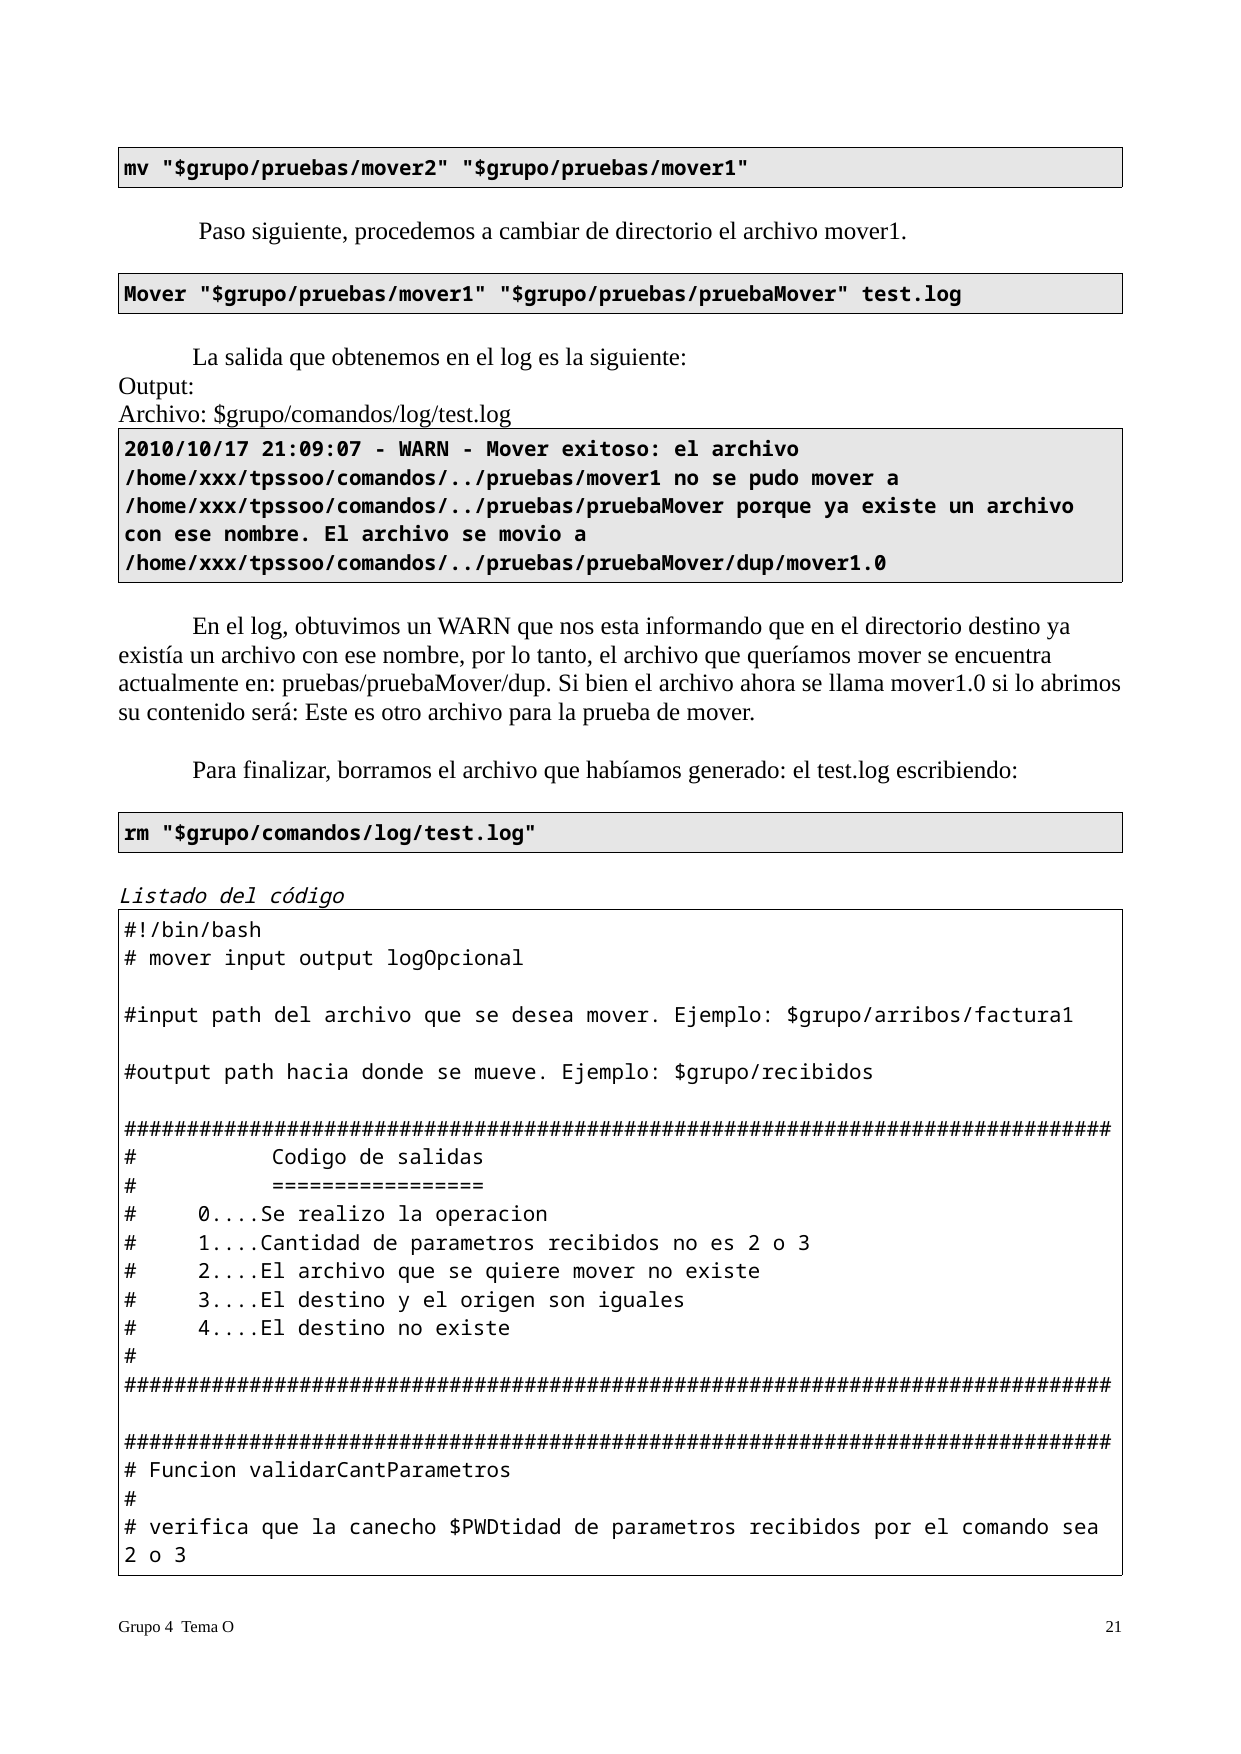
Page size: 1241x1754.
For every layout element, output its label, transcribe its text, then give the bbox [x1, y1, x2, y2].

table_header rm "$grupo/comandos/log/test.log" [119, 813, 1122, 852]
table_header Mover "$grupo/pruebas/mover1" "$grupo/pruebas/pruebaMover" test.log [119, 274, 1122, 313]
text Output: [118, 371, 1122, 399]
text Listado del código [118, 881, 1122, 909]
text En el log, obtuvimos un WARN que nos esta informando que en el directorio destino ya existía un archivo con ese nombre, por lo tanto, el archivo que queríamos mover se encuentra actualmente en: pruebas/pruebaMover/dup. Si bien el archivo ahora se llama mover1.0 si lo abrimos su contenido será: Este es otro archivo para la prueba de mover. [118, 611, 1122, 726]
text Paso siguiente, procedemos a cambiar de directorio el archivo mover1. [118, 216, 1122, 244]
table_header 2010/10/17 21:09:07 - WARN - Mover exitoso: el archivo /home/xxx/tpssoo/comandos/../pruebas/mover1 no se pudo mover a /home/xxx/tpssoo/comandos/../pruebas/pruebaMover porque ya existe un archivo con ese nombre. El archivo se movio a /home/xxx/tpssoo/comandos/../pruebas/pruebaMover/dup/mover1.0 [119, 429, 1122, 582]
table_header #!/bin/bash # mover input output logOpcional #input path del archivo que se desea mover. Ejemplo: $grupo/arribos/factura1 #output path hacia donde se mueve. Ejemplo: $grupo/recibidos ############################################################################### # Codigo de salidas # ================= # 0....Se realizo la operacion # 1....Cantidad de parametros recibidos no es 2 o 3 # 2....El archivo que se quiere mover no existe # 3....El destino y el origen son iguales # 4....El destino no existe # ############################################################################### ############################################################################### # Funcion validarCantParametros # # verifica que la canecho $PWDtidad de parametros recibidos por el comando sea 2 o 3 [119, 910, 1122, 1575]
text La salida que obtenemos en el log es la siguiente: [118, 342, 1122, 371]
text Para finalizar, borramos el archivo que habíamos generado: el test.log escribiendo: [118, 755, 1122, 783]
table_header mv "$grupo/pruebas/mover2" "$grupo/pruebas/mover1" [119, 148, 1122, 187]
text Archivo: $grupo/comandos/log/test.log [118, 399, 1122, 428]
